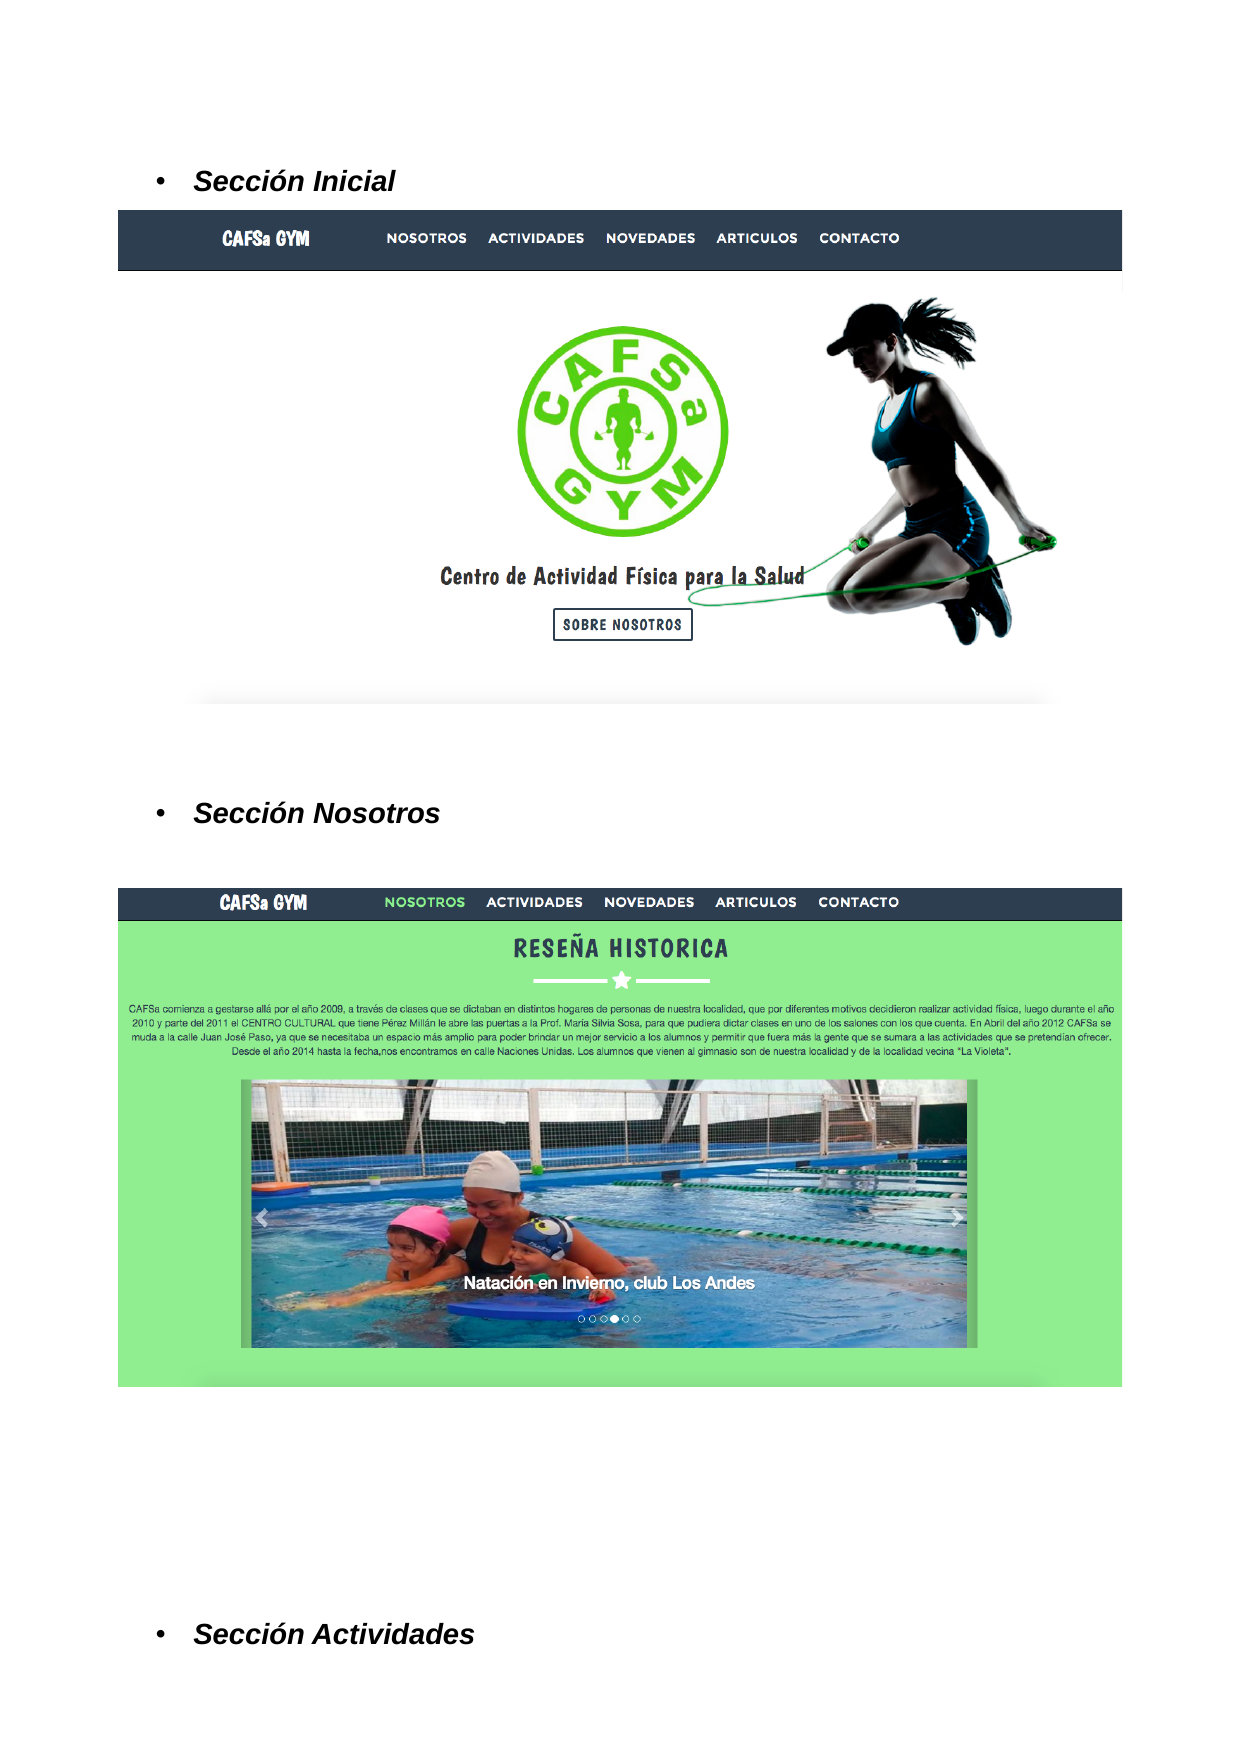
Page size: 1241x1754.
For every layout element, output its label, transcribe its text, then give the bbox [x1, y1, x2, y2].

list Sección Inicial [156, 164, 1122, 198]
picture [118, 210, 1123, 704]
picture [118, 888, 1123, 1387]
list Sección Actividades [156, 1617, 1122, 1651]
list Sección Nosotros [156, 796, 1122, 830]
